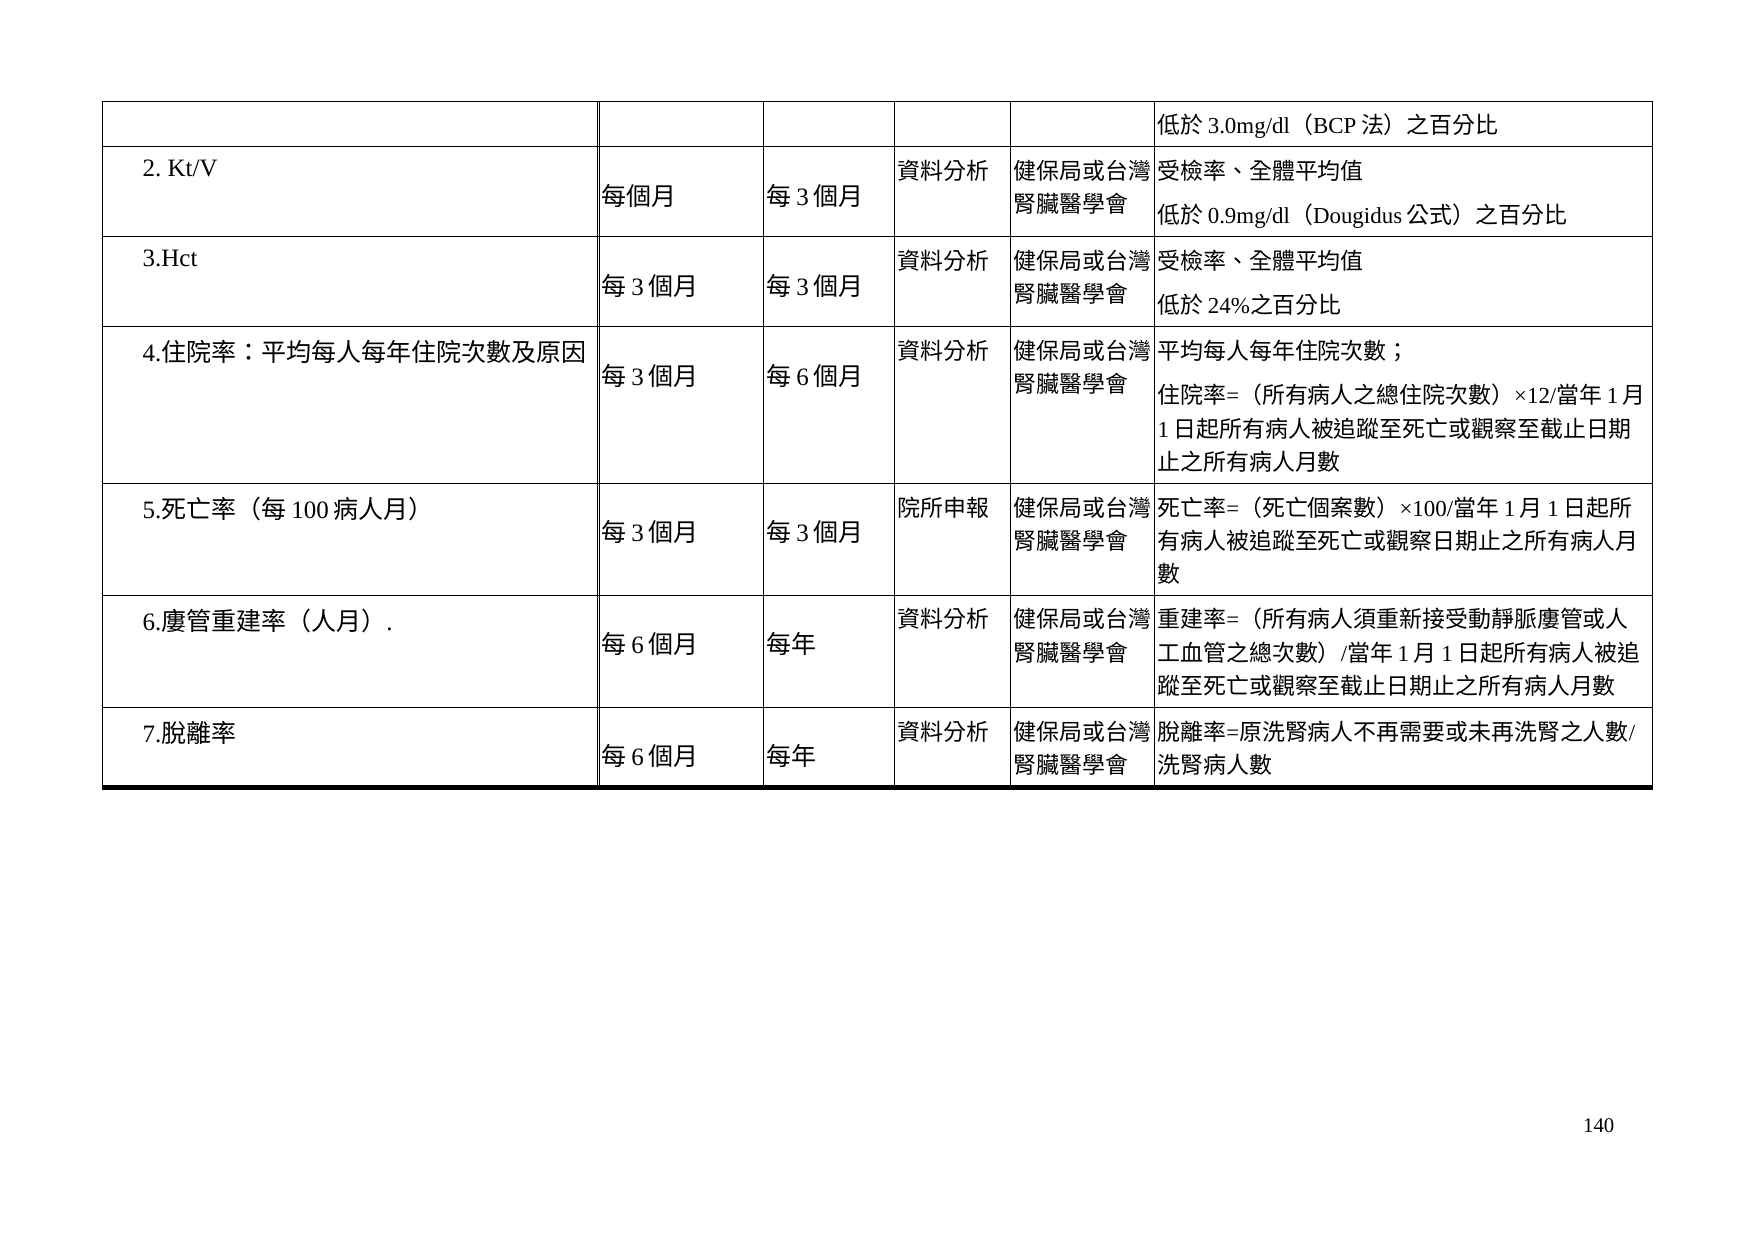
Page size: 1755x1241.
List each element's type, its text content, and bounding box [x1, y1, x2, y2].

table_cell 健保局或台灣腎臟醫學會 [1011, 147, 1154, 236]
table_cell [600, 102, 763, 146]
table_cell 每6個月 [764, 327, 894, 483]
table_cell 3.Hct [103, 237, 597, 326]
table_cell 資料分析 [895, 147, 1010, 236]
table_cell 資料分析 [895, 596, 1010, 707]
table_cell 2. Kt/V [103, 147, 597, 236]
table_cell [1011, 102, 1154, 146]
table_cell 重建率=（所有病人須重新接受動靜脈廔管或人工血管之總次數）/當年1月1日起所有病人被追蹤至死亡或觀察至截止日期止之所有病人月數 [1155, 596, 1652, 707]
table_cell [895, 102, 1010, 146]
table_cell 每個月 [600, 147, 763, 236]
table_cell 5.死亡率（每100病人月） [103, 484, 597, 595]
table_cell 健保局或台灣腎臟醫學會 [1011, 708, 1154, 785]
table_cell 受檢率、全體平均值 低於24%之百分比 [1155, 237, 1652, 326]
table_cell 資料分析 [895, 327, 1010, 483]
table_cell 4.住院率：平均每人每年住院次數及原因 [103, 327, 597, 483]
table_cell 每年 [764, 596, 894, 707]
table_cell 受檢率、全體平均值 低於0.9mg/dl（Dougidus公式）之百分比 [1155, 147, 1652, 236]
table_cell [103, 102, 597, 146]
table_cell 健保局或台灣腎臟醫學會 [1011, 484, 1154, 595]
table_cell 脫離率=原洗腎病人不再需要或未再洗腎之人數/洗腎病人數 [1155, 708, 1652, 785]
table_cell 每年 [764, 708, 894, 785]
table_cell 每3個月 [764, 147, 894, 236]
table_cell 資料分析 [895, 237, 1010, 326]
table_cell 死亡率=（死亡個案數）×100/當年1月1日起所有病人被追蹤至死亡或觀察日期止之所有病人月數 [1155, 484, 1652, 595]
table_cell 健保局或台灣腎臟醫學會 [1011, 237, 1154, 326]
table_cell 每3個月 [600, 237, 763, 326]
table_cell 6.廔管重建率（人月）. [103, 596, 597, 707]
table_cell 7.脫離率 [103, 708, 597, 785]
table_cell 每6個月 [600, 596, 763, 707]
table_cell 健保局或台灣腎臟醫學會 [1011, 327, 1154, 483]
table_cell 院所申報 [895, 484, 1010, 595]
table_cell 每6個月 [600, 708, 763, 785]
table_cell 資料分析 [895, 708, 1010, 785]
table_cell 每3個月 [600, 327, 763, 483]
table_cell 每3個月 [764, 484, 894, 595]
table_cell 平均每人每年住院次數； 住院率=（所有病人之總住院次數）×12/當年1月1日起所有病人被追蹤至死亡或觀察至截止日期止之所有病人月數 [1155, 327, 1652, 483]
table_cell 每3個月 [600, 484, 763, 595]
table_cell 低於3.0mg/dl（BCP法）之百分比 [1155, 102, 1652, 146]
table_cell [764, 102, 894, 146]
table_cell 每3個月 [764, 237, 894, 326]
table_cell 健保局或台灣腎臟醫學會 [1011, 596, 1154, 707]
